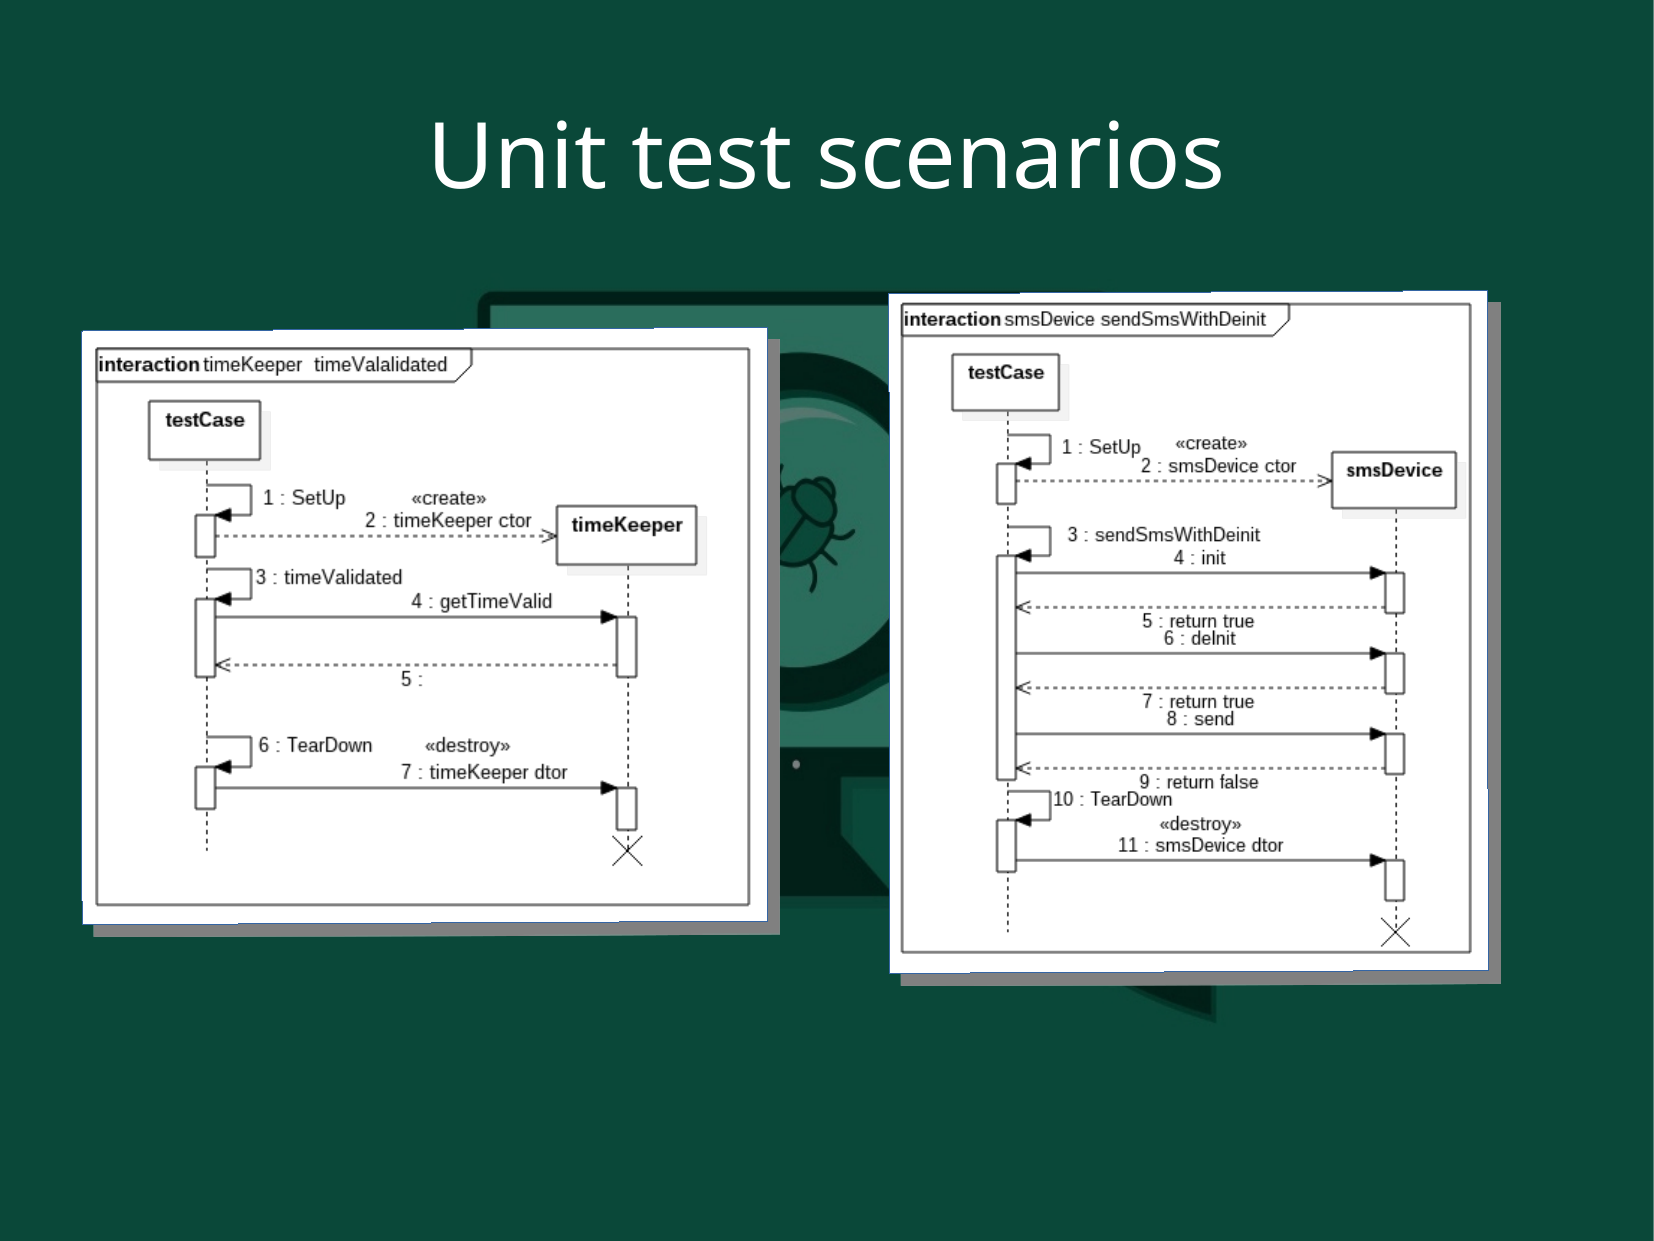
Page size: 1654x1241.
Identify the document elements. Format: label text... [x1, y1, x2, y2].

title Unit test scenarios [82, 49, 1571, 257]
text_box [81, 327, 768, 901]
picture [0, 0, 1654, 1241]
